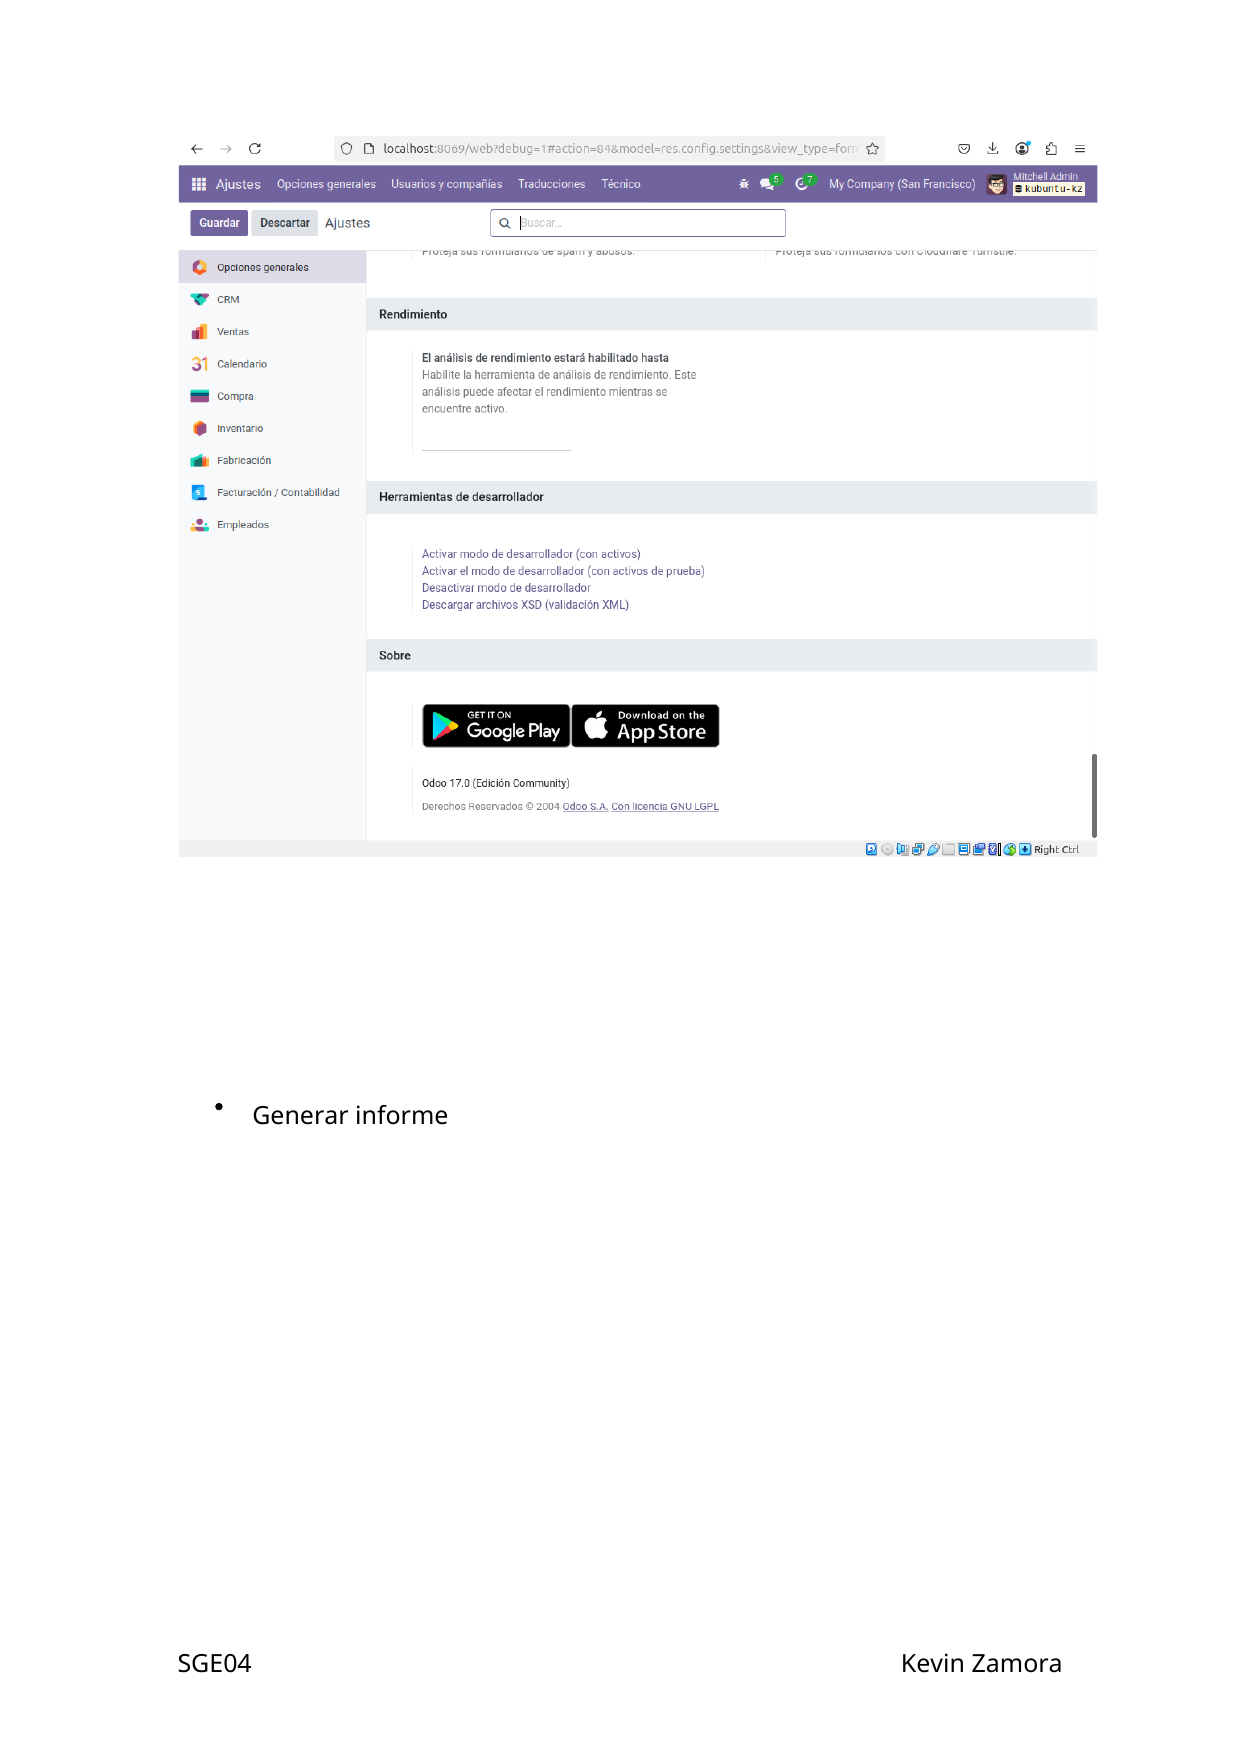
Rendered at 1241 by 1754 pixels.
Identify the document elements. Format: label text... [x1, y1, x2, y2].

picture [178, 133, 1098, 857]
subtitle Generar informe [214, 1098, 1174, 1132]
